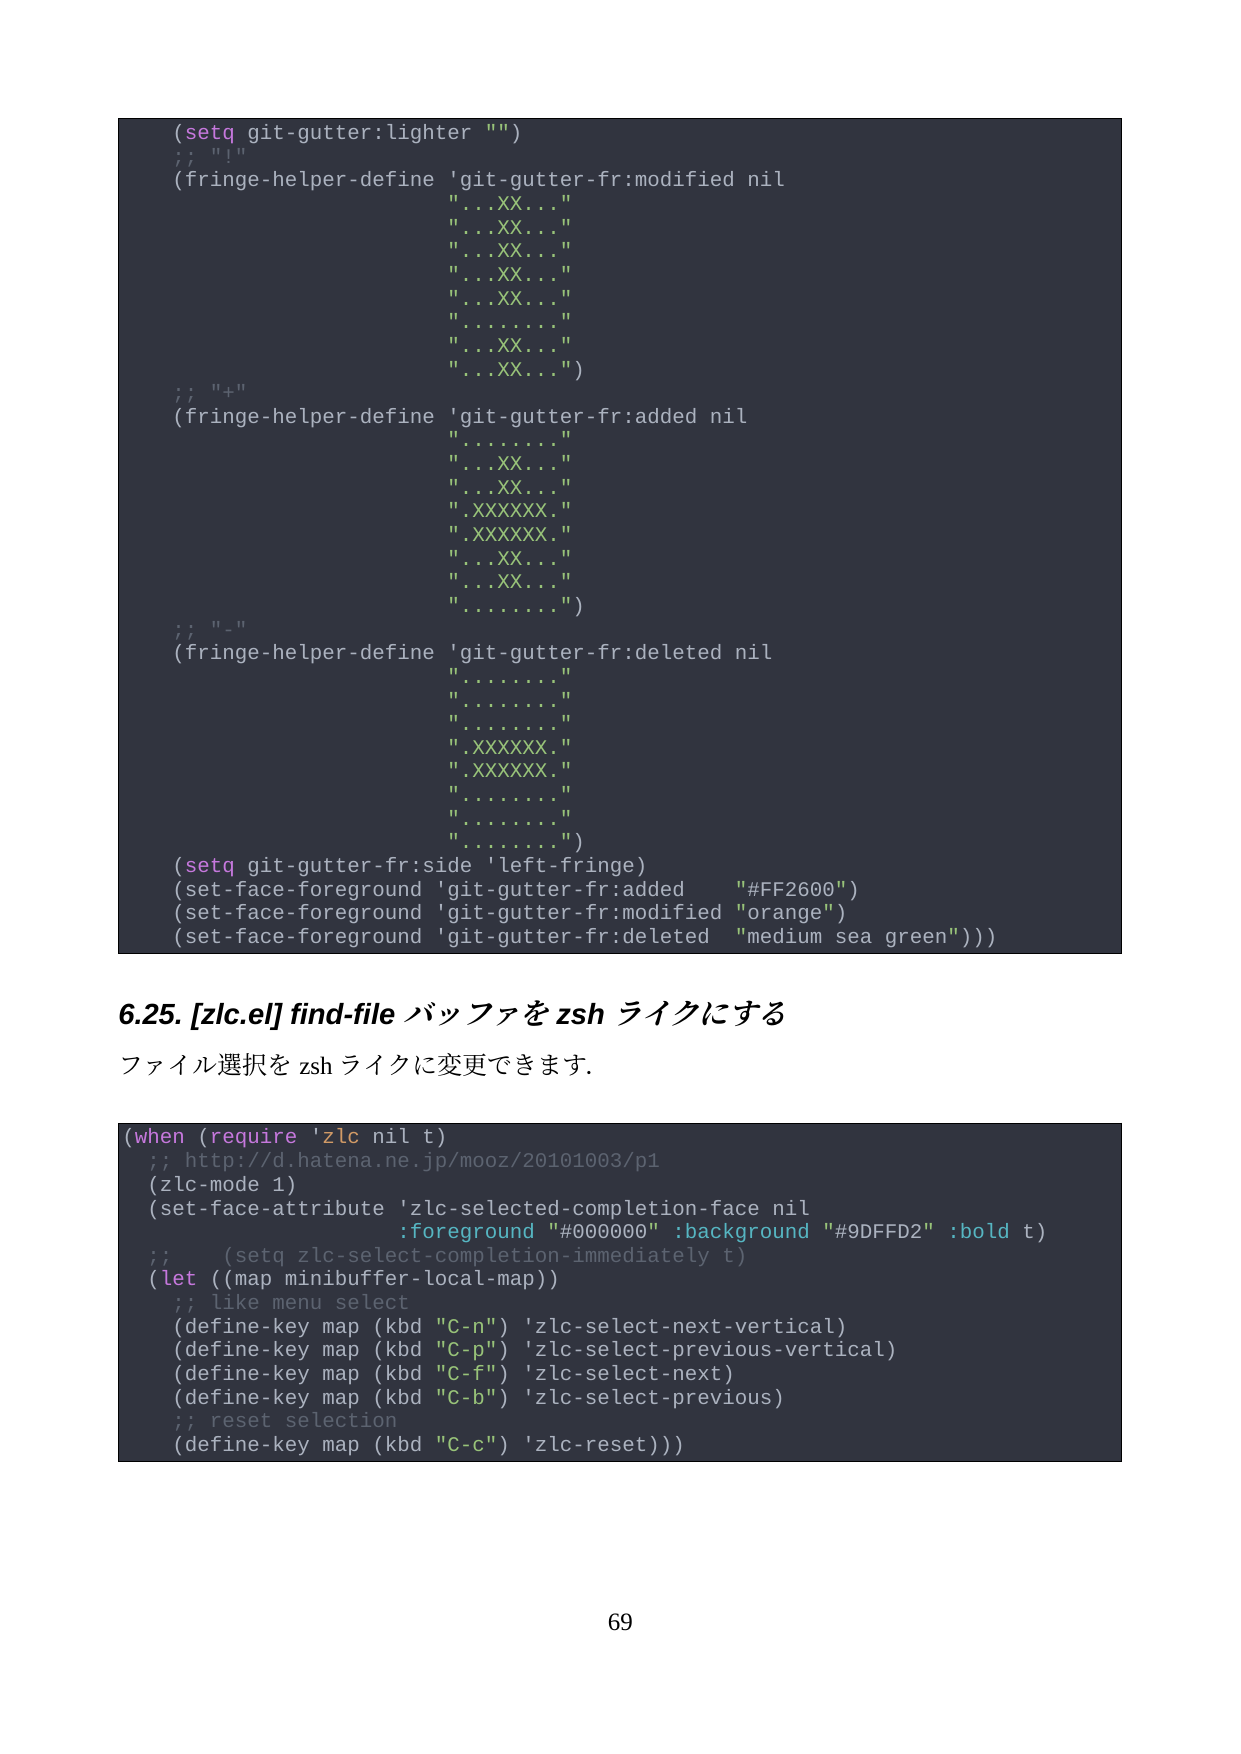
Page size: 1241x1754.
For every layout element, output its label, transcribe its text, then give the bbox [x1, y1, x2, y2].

text "...XX..." [119, 284, 1121, 307]
text (set-face-foreground 'git-gutter-fr:deleted "medium sea green"))) [119, 922, 1121, 953]
text "........" [119, 709, 1121, 733]
text ;; "!" [119, 142, 1121, 165]
text ;; like menu select [119, 1288, 1121, 1312]
text (fringe-helper-define 'git-gutter-fr:modified nil [119, 165, 1121, 189]
text ".XXXXXX." [119, 757, 1121, 780]
text (define-key map (kbd "C-f") 'zlc-select-next) [119, 1359, 1121, 1383]
text "........" [119, 662, 1121, 686]
text "...XX...") [119, 354, 1121, 378]
text (set-face-attribute 'zlc-selected-completion-face nil [119, 1193, 1121, 1217]
text ;; "+" [119, 378, 1121, 402]
text "........") [119, 827, 1121, 851]
text (define-key map (kbd "C-c") 'zlc-reset))) [119, 1430, 1121, 1461]
text (when (require 'zlc nil t) [119, 1124, 1121, 1146]
text (define-key map (kbd "C-b") 'zlc-select-previous) [119, 1383, 1121, 1406]
text "........" [119, 307, 1121, 331]
text "........") [119, 591, 1121, 615]
text ファイル選択を zsh ライクに変更できます． [118, 1045, 1122, 1110]
text ;; "-" [119, 615, 1121, 638]
text ".XXXXXX." [119, 520, 1121, 544]
text "...XX..." [119, 544, 1121, 567]
text "...XX..." [119, 213, 1121, 236]
text "...XX..." [119, 236, 1121, 260]
text (fringe-helper-define 'git-gutter-fr:added nil [119, 402, 1121, 426]
text "...XX..." [119, 567, 1121, 591]
text "...XX..." [119, 260, 1121, 284]
text "........" [119, 686, 1121, 709]
text (let ((map minibuffer-local-map)) [119, 1264, 1121, 1288]
text "........" [119, 804, 1121, 827]
text :foreground "#000000" :background "#9DFFD2" :bold t) [119, 1217, 1121, 1241]
text ;; (setq zlc-select-completion-immediately t) [119, 1241, 1121, 1264]
text (fringe-helper-define 'git-gutter-fr:deleted nil [119, 638, 1121, 662]
text (define-key map (kbd "C-p") 'zlc-select-previous-vertical) [119, 1335, 1121, 1359]
text "...XX..." [119, 449, 1121, 473]
text ;; reset selection [119, 1406, 1121, 1430]
text ".XXXXXX." [119, 496, 1121, 520]
text (set-face-foreground 'git-gutter-fr:added "#FF2600") [119, 875, 1121, 898]
subtitle [zlc.el] find-file バッファを zsh ライクにする [118, 991, 1122, 1033]
text (zlc-mode 1) [119, 1170, 1121, 1193]
text "...XX..." [119, 331, 1121, 354]
text ;; http://d.hatena.ne.jp/mooz/20101003/p1 [119, 1146, 1121, 1170]
text "........" [119, 426, 1121, 449]
text "...XX..." [119, 189, 1121, 213]
text ".XXXXXX." [119, 733, 1121, 757]
text (set-face-foreground 'git-gutter-fr:modified "orange") [119, 898, 1121, 922]
text "...XX..." [119, 473, 1121, 496]
text (define-key map (kbd "C-n") 'zlc-select-next-vertical) [119, 1312, 1121, 1335]
text (setq git-gutter-fr:side 'left-fringe) [119, 851, 1121, 875]
text "........" [119, 780, 1121, 804]
text (setq git-gutter:lighter "") [119, 119, 1121, 142]
